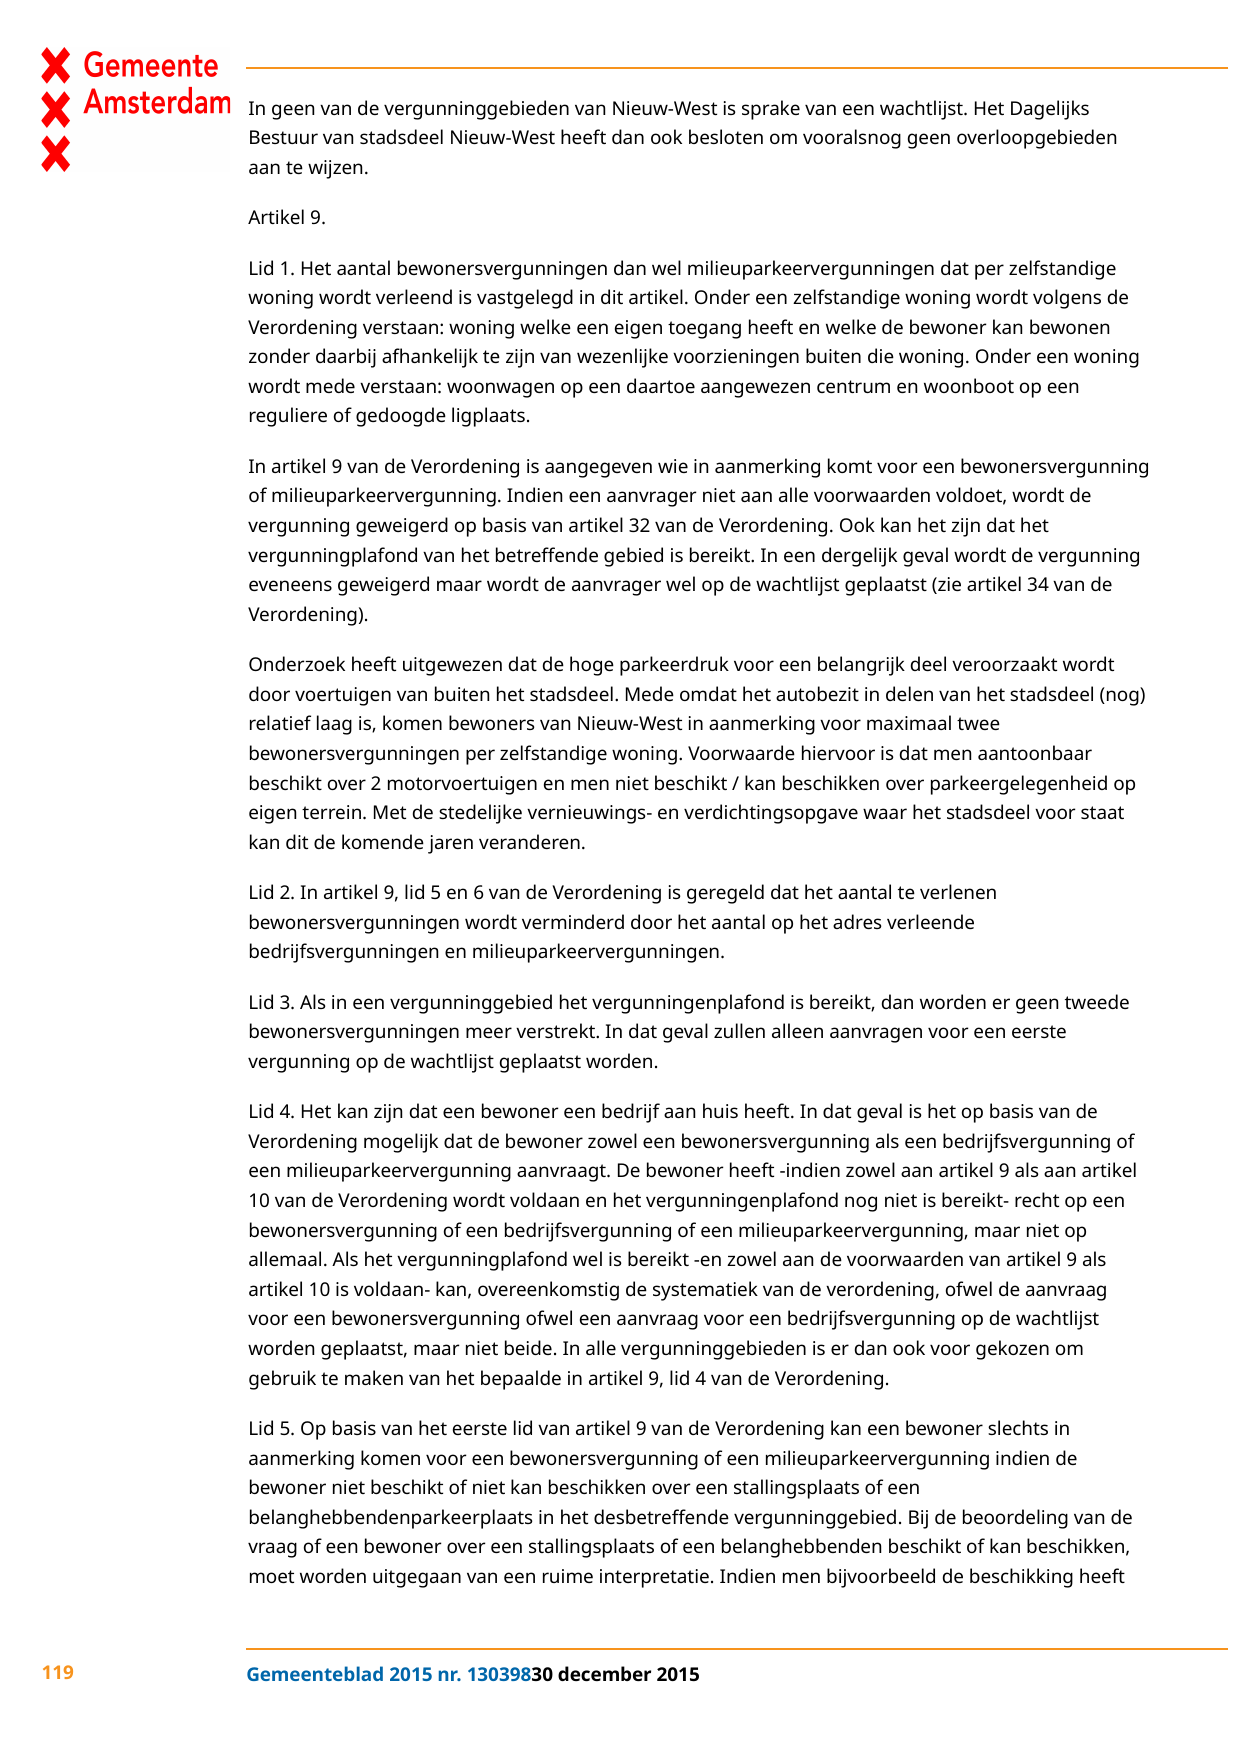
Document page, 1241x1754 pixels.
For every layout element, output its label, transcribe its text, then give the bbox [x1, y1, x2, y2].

text Lid 4. Het kan zijn dat een bewoner een bedrijf aan huis heeft. In dat geval is het op basis van de Verordening mogelijk dat de bewoner zowel een bewonersvergunning als een bedrijfsvergunning of een milieuparkeervergunning aanvraagt. De bewoner heeft -indien zowel aan artikel 9 als aan artikel 10 van de Verordening wordt voldaan en het vergunningenplafond nog niet is bereikt- recht op een bewonersvergunning of een bedrijfsvergunning of een milieuparkeervergunning, maar niet op allemaal. Als het vergunningplafond wel is bereikt -en zowel aan de voorwaarden van artikel 9 als artikel 10 is voldaan- kan, overeenkomstig de systematiek van de verordening, ofwel de aanvraag voor een bewonersvergunning ofwel een aanvraag voor een bedrijfsvergunning op de wachtlijst worden geplaatst, maar niet beide. In alle vergunninggebieden is er dan ook voor gekozen om gebruik te maken van het bepaalde in artikel 9, lid 4 van de Verordening. [248, 1098, 1152, 1391]
text Lid 3. Als in een vergunninggebied het vergunningenplafond is bereikt, dan worden er geen tweede bewonersvergunningen meer verstrekt. In dat geval zullen alleen aanvragen voor een eerste vergunning op de wachtlijst geplaatst worden. [248, 989, 1152, 1074]
text Onderzoek heeft uitgewezen dat de hoge parkeerdruk voor een belangrijk deel veroorzaakt wordt door voertuigen van buiten het stadsdeel. Mede omdat het autobezit in delen van het stadsdeel (nog) relatief laag is, komen bewoners van Nieuw-West in aanmerking voor maximaal twee bewonersvergunningen per zelfstandige woning. Voorwaarde hiervoor is dat men aantoonbaar beschikt over 2 motorvoertuigen en men niet beschikt / kan beschikken over parkeergelegenheid op eigen terrein. Met de stedelijke vernieuwings- en verdichtingsopgave waar het stadsdeel voor staat kan dit de komende jaren veranderen. [248, 651, 1152, 855]
text Artikel 9. [248, 204, 1152, 230]
text Lid 5. Op basis van het eerste lid van artikel 9 van de Verordening kan een bewoner slechts in aanmerking komen voor een bewonersvergunning of een milieuparkeervergunning indien de bewoner niet beschikt of niet kan beschikken over een stallingsplaats of een belanghebbendenparkeerplaats in het desbetreffende vergunninggebied. Bij de beoordeling van de vraag of een bewoner over een stallingsplaats of een belanghebbenden beschikt of kan beschikken, moet worden uitgegaan van een ruime interpretatie. Indien men bijvoorbeeld de beschikking heeft [248, 1415, 1152, 1589]
text Lid 1. Het aantal bewonersvergunningen dan wel milieuparkeervergunningen dat per zelfstandige woning wordt verleend is vastgelegd in dit artikel. Onder een zelfstandige woning wordt volgens de Verordening verstaan: woning welke een eigen toegang heeft en welke de bewoner kan bewonen zonder daarbij afhankelijk te zijn van wezenlijke voorzieningen buiten die woning. Onder een woning wordt mede verstaan: woonwagen op een daartoe aangewezen centrum en woonboot op een reguliere of gedoogde ligplaats. [248, 255, 1152, 428]
text In geen van de vergunninggebieden van Nieuw-West is sprake van een wachtlijst. Het Dagelijks Bestuur van stadsdeel Nieuw-West heeft dan ook besloten om vooralsnog geen overloopgebieden aan te wijzen. [248, 95, 1152, 180]
text In artikel 9 van de Verordening is aangegeven wie in aanmerking komt voor een bewonersvergunning of milieuparkeervergunning. Indien een aanvrager niet aan alle voorwaarden voldoet, wordt de vergunning geweigerd op basis van artikel 32 van de Verordening. Ook kan het zijn dat het vergunningplafond van het betreffende gebied is bereikt. In een dergelijk geval wordt de vergunning eveneens geweigerd maar wordt de aanvrager wel op de wachtlijst geplaatst (zie artikel 34 van de Verordening). [248, 453, 1152, 627]
picture [41, 47, 231, 172]
text Lid 2. In artikel 9, lid 5 en 6 van de Verordening is geregeld dat het aantal te verlenen bewonersvergunningen wordt verminderd door het aantal op het adres verleende bedrijfsvergunningen en milieuparkeervergunningen. [248, 879, 1152, 964]
